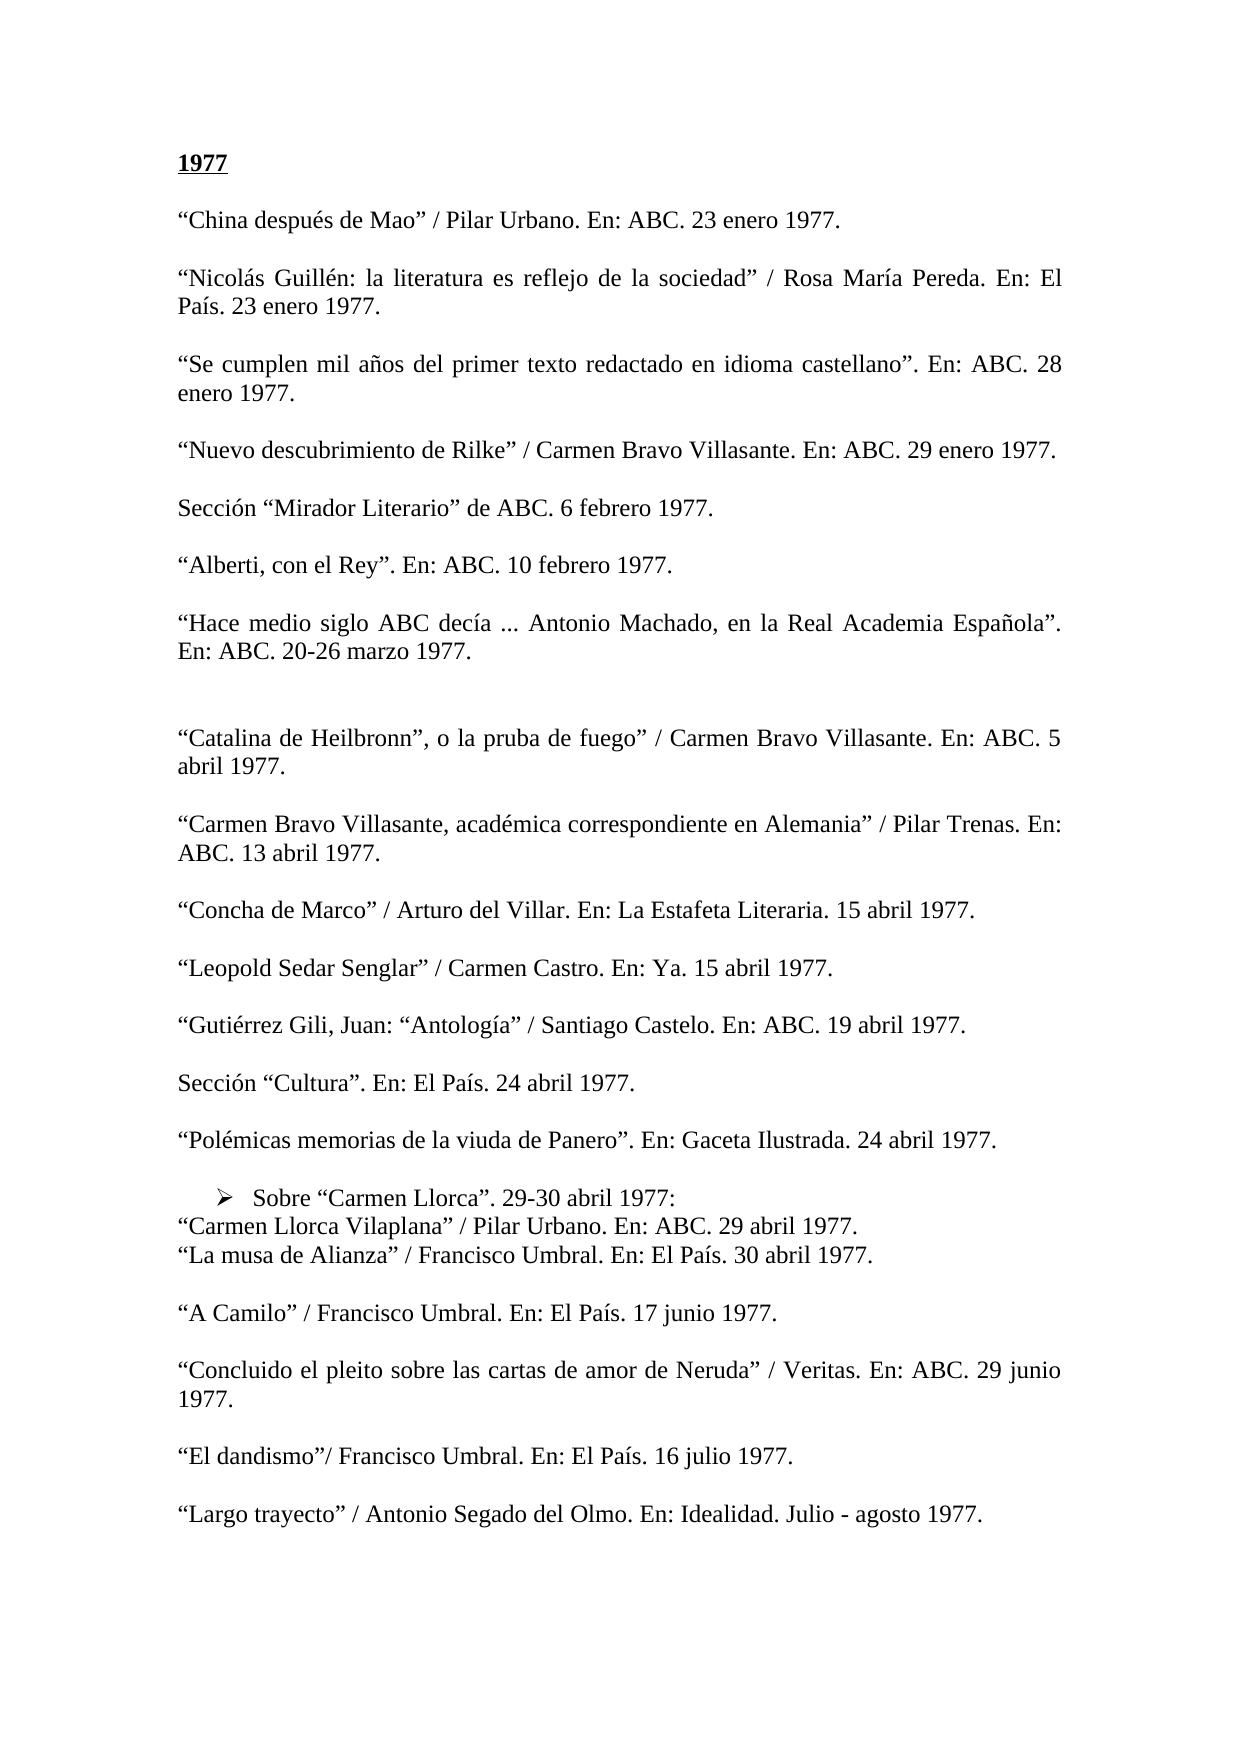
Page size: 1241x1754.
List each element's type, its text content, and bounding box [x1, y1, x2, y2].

text “Concha de Marco” / Arturo del Villar. En: La Estafeta Literaria. 15 abril 1977. [177, 895, 1063, 924]
text “Leopold Sedar Senglar” / Carmen Castro. En: Ya. 15 abril 1977. [177, 953, 1063, 981]
text “Nuevo descubrimiento de Rilke” / Carmen Bravo Villasante. En: ABC. 29 enero 1977. [177, 435, 1063, 464]
text Sección “Cultura”. En: El País. 24 abril 1977. [177, 1068, 1063, 1096]
text “Carmen Llorca Vilaplana” / Pilar Urbano. En: ABC. 29 abril 1977. [177, 1211, 1063, 1240]
text “Alberti, con el Rey”. En: ABC. 10 febrero 1977. [177, 550, 1063, 579]
text “El dandismo”/ Francisco Umbral. En: El País. 16 julio 1977. [177, 1441, 1063, 1470]
text “Catalina de Heilbronn”, o la pruba de fuego” / Carmen Bravo Villasante. En: ABC. 5 abril 1977. [177, 723, 1063, 780]
text “Concluido el pleito sobre las cartas de amor de Neruda” / Veritas. En: ABC. 29 junio 1977. [177, 1355, 1063, 1413]
text “Polémicas memorias de la viuda de Panero”. En: Gaceta Ilustrada. 24 abril 1977. [177, 1125, 1063, 1154]
text “Largo trayecto” / Antonio Segado del Olmo. En: Idealidad. Julio - agosto 1977. [177, 1499, 1063, 1528]
text “A Camilo” / Francisco Umbral. En: El País. 17 junio 1977. [177, 1298, 1063, 1326]
text “Hace medio siglo ABC decía ... Antonio Machado, en la Real Academia Española”. En: ABC. 20-26 marzo 1977. [177, 608, 1063, 665]
text “Nicolás Guillén: la literatura es reflejo de la sociedad” / Rosa María Pereda. En: El País. 23 enero 1977. [177, 263, 1063, 320]
text 1977 [177, 148, 1063, 176]
list Sobre “Carmen Llorca”. 29-30 abril 1977: [215, 1183, 1063, 1211]
text Sección “Mirador Literario” de ABC. 6 febrero 1977. [177, 493, 1063, 521]
text “China después de Mao” / Pilar Urbano. En: ABC. 23 enero 1977. [177, 205, 1063, 234]
text “Gutiérrez Gili, Juan: “Antología” / Santiago Castelo. En: ABC. 19 abril 1977. [177, 1010, 1063, 1039]
text “Carmen Bravo Villasante, académica correspondiente en Alemania” / Pilar Trenas. En: ABC. 13 abril 1977. [177, 809, 1063, 866]
text “La musa de Alianza” / Francisco Umbral. En: El País. 30 abril 1977. [177, 1240, 1063, 1269]
text “Se cumplen mil años del primer texto redactado en idioma castellano”. En: ABC. 28 enero 1977. [177, 349, 1063, 406]
